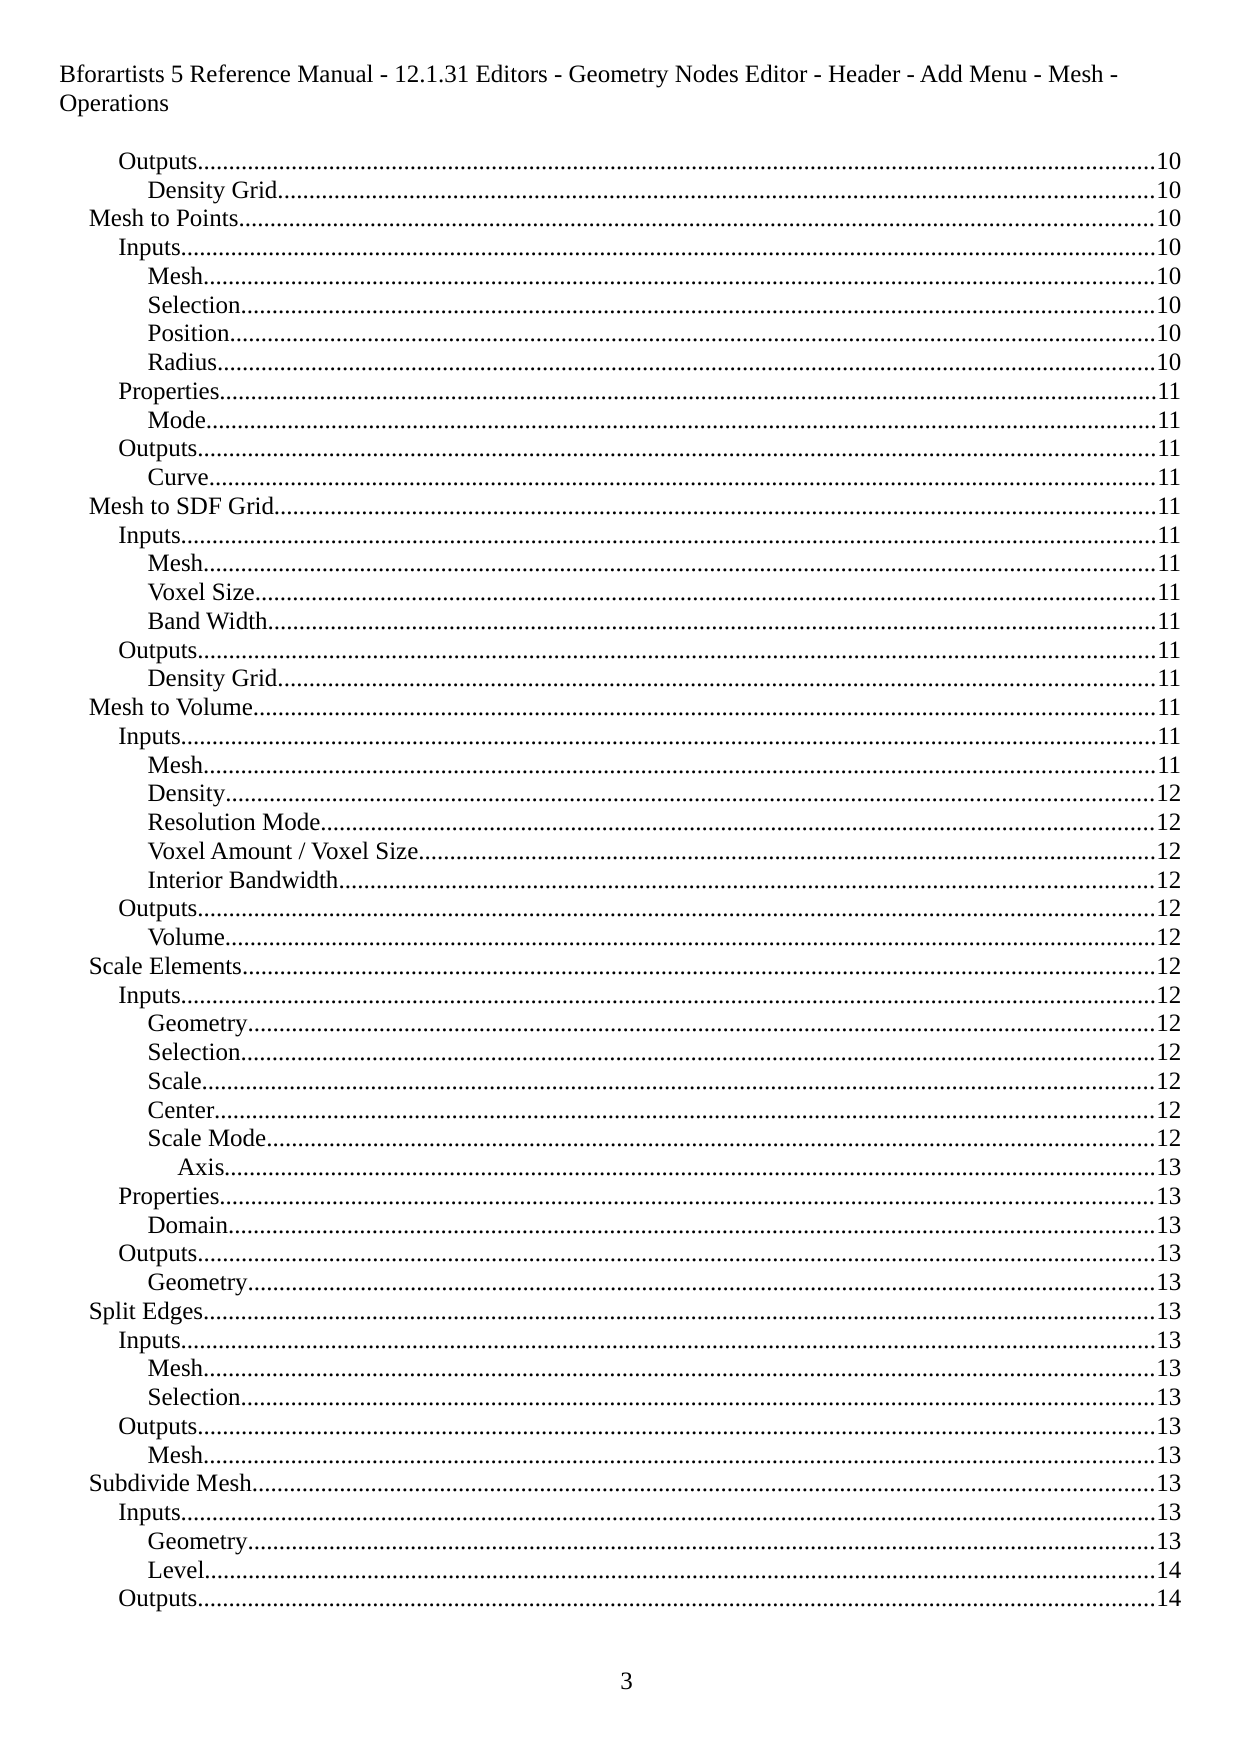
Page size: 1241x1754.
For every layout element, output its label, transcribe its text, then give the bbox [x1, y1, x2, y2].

text Axis 13 [177, 1152, 1181, 1181]
text Mesh 13 [147, 1440, 1181, 1468]
text Center 12 [147, 1095, 1181, 1123]
text Mode 11 [147, 405, 1181, 433]
text Selection 12 [147, 1037, 1181, 1066]
text Band Width 11 [147, 606, 1181, 635]
text Mesh to Points 10 [88, 203, 1181, 232]
text Outputs 11 [118, 433, 1181, 462]
text Scale Mode 12 [147, 1123, 1181, 1152]
text Geometry 13 [147, 1267, 1181, 1296]
text Radius 10 [147, 347, 1181, 376]
text Scale 12 [147, 1066, 1181, 1095]
text Mesh to Volume 11 [88, 692, 1181, 721]
text Outputs 10 [118, 146, 1181, 175]
text Outputs 11 [118, 635, 1181, 663]
text Outputs 13 [118, 1238, 1181, 1267]
text Interior Bandwidth 12 [147, 865, 1181, 893]
text Outputs 14 [118, 1583, 1181, 1612]
text Outputs 13 [118, 1411, 1181, 1440]
text Mesh 11 [147, 548, 1181, 577]
text Split Edges 13 [88, 1296, 1181, 1325]
text Inputs 11 [118, 520, 1181, 548]
text Inputs 13 [118, 1325, 1181, 1353]
text Geometry 12 [147, 1008, 1181, 1037]
text Volume 12 [147, 922, 1181, 951]
text Inputs 10 [118, 232, 1181, 261]
text Subdivide Mesh 13 [88, 1468, 1181, 1497]
text Curve 11 [147, 462, 1181, 491]
text Voxel Size 11 [147, 577, 1181, 606]
text Properties 13 [118, 1181, 1181, 1210]
text Properties 11 [118, 376, 1181, 405]
text Voxel Amount / Voxel Size 12 [147, 836, 1181, 865]
text Resolution Mode 12 [147, 807, 1181, 836]
text Density Grid. 10 [147, 175, 1181, 203]
text Selection 10 [147, 290, 1181, 318]
text Mesh 13 [147, 1353, 1181, 1382]
text Selection 13 [147, 1382, 1181, 1411]
text Domain 13 [147, 1210, 1181, 1238]
text Outputs 12 [118, 893, 1181, 922]
text Level 14 [147, 1555, 1181, 1583]
text Mesh 10 [147, 261, 1181, 290]
text Mesh 11 [147, 750, 1181, 778]
text Mesh to SDF Grid 11 [88, 491, 1181, 520]
text Density 12 [147, 778, 1181, 807]
text Scale Elements 12 [88, 951, 1181, 980]
text Inputs 12 [118, 980, 1181, 1008]
text Geometry 13 [147, 1526, 1181, 1555]
text Position 10 [147, 318, 1181, 347]
text Inputs 13 [118, 1497, 1181, 1526]
text Density Grid. 11 [147, 663, 1181, 692]
text Inputs 11 [118, 721, 1181, 750]
